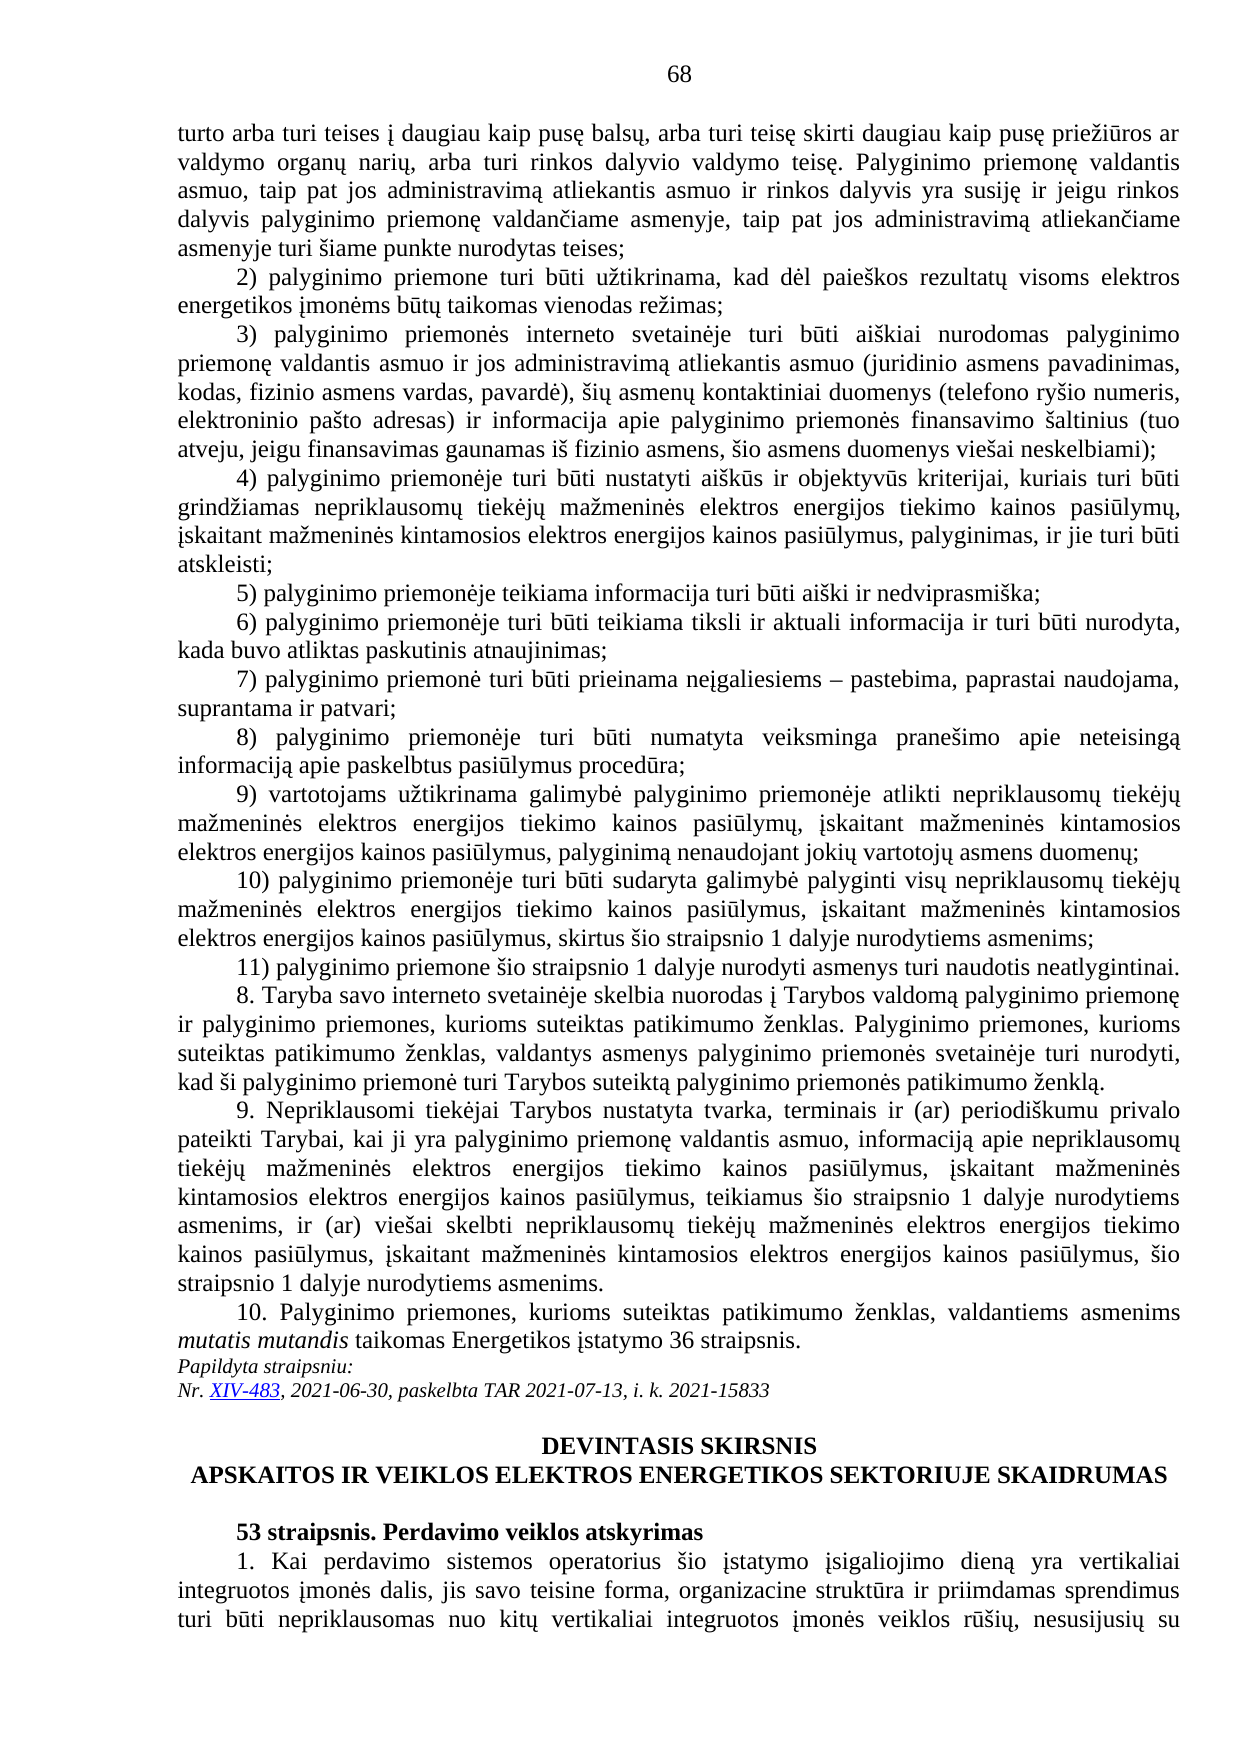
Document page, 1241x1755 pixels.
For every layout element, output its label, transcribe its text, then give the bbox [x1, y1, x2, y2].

text 53 straipsnis. Perdavimo veiklos atskyrimas [177, 1517, 1181, 1546]
text 5) palyginimo priemonėje teikiama informacija turi būti aiški ir nedviprasmiška; [177, 578, 1181, 607]
text APSKAITOS IR VEIKLOS ELEKTROS ENERGETIKOS SEKTORIUJE SKAIDRUMAS [177, 1460, 1181, 1489]
text 7) palyginimo priemonė turi būti prieinama neįgaliesiems – pastebima, paprastai naudojama, suprantama ir patvari; [177, 664, 1181, 722]
text 8) palyginimo priemonėje turi būti numatyta veiksminga pranešimo apie neteisingą informaciją apie paskelbtus pasiūlymus procedūra; [177, 722, 1181, 779]
text turto arba turi teises į daugiau kaip pusę balsų, arba turi teisę skirti daugiau kaip pusę priežiūros ar valdymo organų narių, arba turi rinkos dalyvio valdymo teisę. Palyginimo priemonę valdantis asmuo, taip pat jos administravimą atliekantis asmuo ir rinkos dalyvis yra susiję ir jeigu rinkos dalyvis palyginimo priemonę valdančiame asmenyje, taip pat jos administravimą atliekančiame asmenyje turi šiame punkte nurodytas teises; [177, 118, 1181, 262]
text 6) palyginimo priemonėje turi būti teikiama tiksli ir aktuali informacija ir turi būti nurodyta, kada buvo atliktas paskutinis atnaujinimas; [177, 607, 1181, 664]
text Papildyta straipsniu: [177, 1354, 1181, 1378]
text 8. Taryba savo interneto svetainėje skelbia nuorodas į Tarybos valdomą palyginimo priemonę ir palyginimo priemones, kurioms suteiktas patikimumo ženklas. Palyginimo priemones, kurioms suteiktas patikimumo ženklas, valdantys asmenys palyginimo priemonės svetainėje turi nurodyti, kad ši palyginimo priemonė turi Tarybos suteiktą palyginimo priemonės patikimumo ženklą. [177, 981, 1181, 1096]
text 2) palyginimo priemone turi būti užtikrinama, kad dėl paieškos rezultatų visoms elektros energetikos įmonėms būtų taikomas vienodas režimas; [177, 262, 1181, 319]
text 9) vartotojams užtikrinama galimybė palyginimo priemonėje atlikti nepriklausomų tiekėjų mažmeninės elektros energijos tiekimo kainos pasiūlymų, įskaitant mažmeninės kintamosios elektros energijos kainos pasiūlymus, palyginimą nenaudojant jokių vartotojų asmens duomenų; [177, 779, 1181, 866]
text Nr. XIV-483, 2021-06-30, paskelbta TAR 2021-07-13, i. k. 2021-15833 [177, 1378, 1181, 1402]
text 11) palyginimo priemone šio straipsnio 1 dalyje nurodyti asmenys turi naudotis neatlygintinai. [177, 952, 1181, 981]
text 3) palyginimo priemonės interneto svetainėje turi būti aiškiai nurodomas palyginimo priemonę valdantis asmuo ir jos administravimą atliekantis asmuo (juridinio asmens pavadinimas, kodas, fizinio asmens vardas, pavardė), šių asmenų kontaktiniai duomenys (telefono ryšio numeris, elektroninio pašto adresas) ir informacija apie palyginimo priemonės finansavimo šaltinius (tuo atveju, jeigu finansavimas gaunamas iš fizinio asmens, šio asmens duomenys viešai neskelbiami); [177, 319, 1181, 463]
text 9. Nepriklausomi tiekėjai Tarybos nustatyta tvarka, terminais ir (ar) periodiškumu privalo pateikti Tarybai, kai ji yra palyginimo priemonę valdantis asmuo, informaciją apie nepriklausomų tiekėjų mažmeninės elektros energijos tiekimo kainos pasiūlymus, įskaitant mažmeninės kintamosios elektros energijos kainos pasiūlymus, teikiamus šio straipsnio 1 dalyje nurodytiems asmenims, ir (ar) viešai skelbti nepriklausomų tiekėjų mažmeninės elektros energijos tiekimo kainos pasiūlymus, įskaitant mažmeninės kintamosios elektros energijos kainos pasiūlymus, šio straipsnio 1 dalyje nurodytiems asmenims. [177, 1096, 1181, 1297]
text 10. Palyginimo priemones, kurioms suteiktas patikimumo ženklas, valdantiems asmenims mutatis mutandis taikomas Energetikos įstatymo 36 straipsnis. [177, 1297, 1181, 1354]
text 4) palyginimo priemonėje turi būti nustatyti aiškūs ir objektyvūs kriterijai, kuriais turi būti grindžiamas nepriklausomų tiekėjų mažmeninės elektros energijos tiekimo kainos pasiūlymų, įskaitant mažmeninės kintamosios elektros energijos kainos pasiūlymus, palyginimas, ir jie turi būti atskleisti; [177, 463, 1181, 578]
text 1. Kai perdavimo sistemos operatorius šio įstatymo įsigaliojimo dieną yra vertikaliai integruotos įmonės dalis, jis savo teisine forma, organizacine struktūra ir priimdamas sprendimus turi būti nepriklausomas nuo kitų vertikaliai integruotos įmonės veiklos rūšių, nesusijusių su [177, 1546, 1181, 1632]
text 10) palyginimo priemonėje turi būti sudaryta galimybė palyginti visų nepriklausomų tiekėjų mažmeninės elektros energijos tiekimo kainos pasiūlymus, įskaitant mažmeninės kintamosios elektros energijos kainos pasiūlymus, skirtus šio straipsnio 1 dalyje nurodytiems asmenims; [177, 866, 1181, 952]
text DEVINTASIS SKIRSNIS [177, 1431, 1181, 1460]
